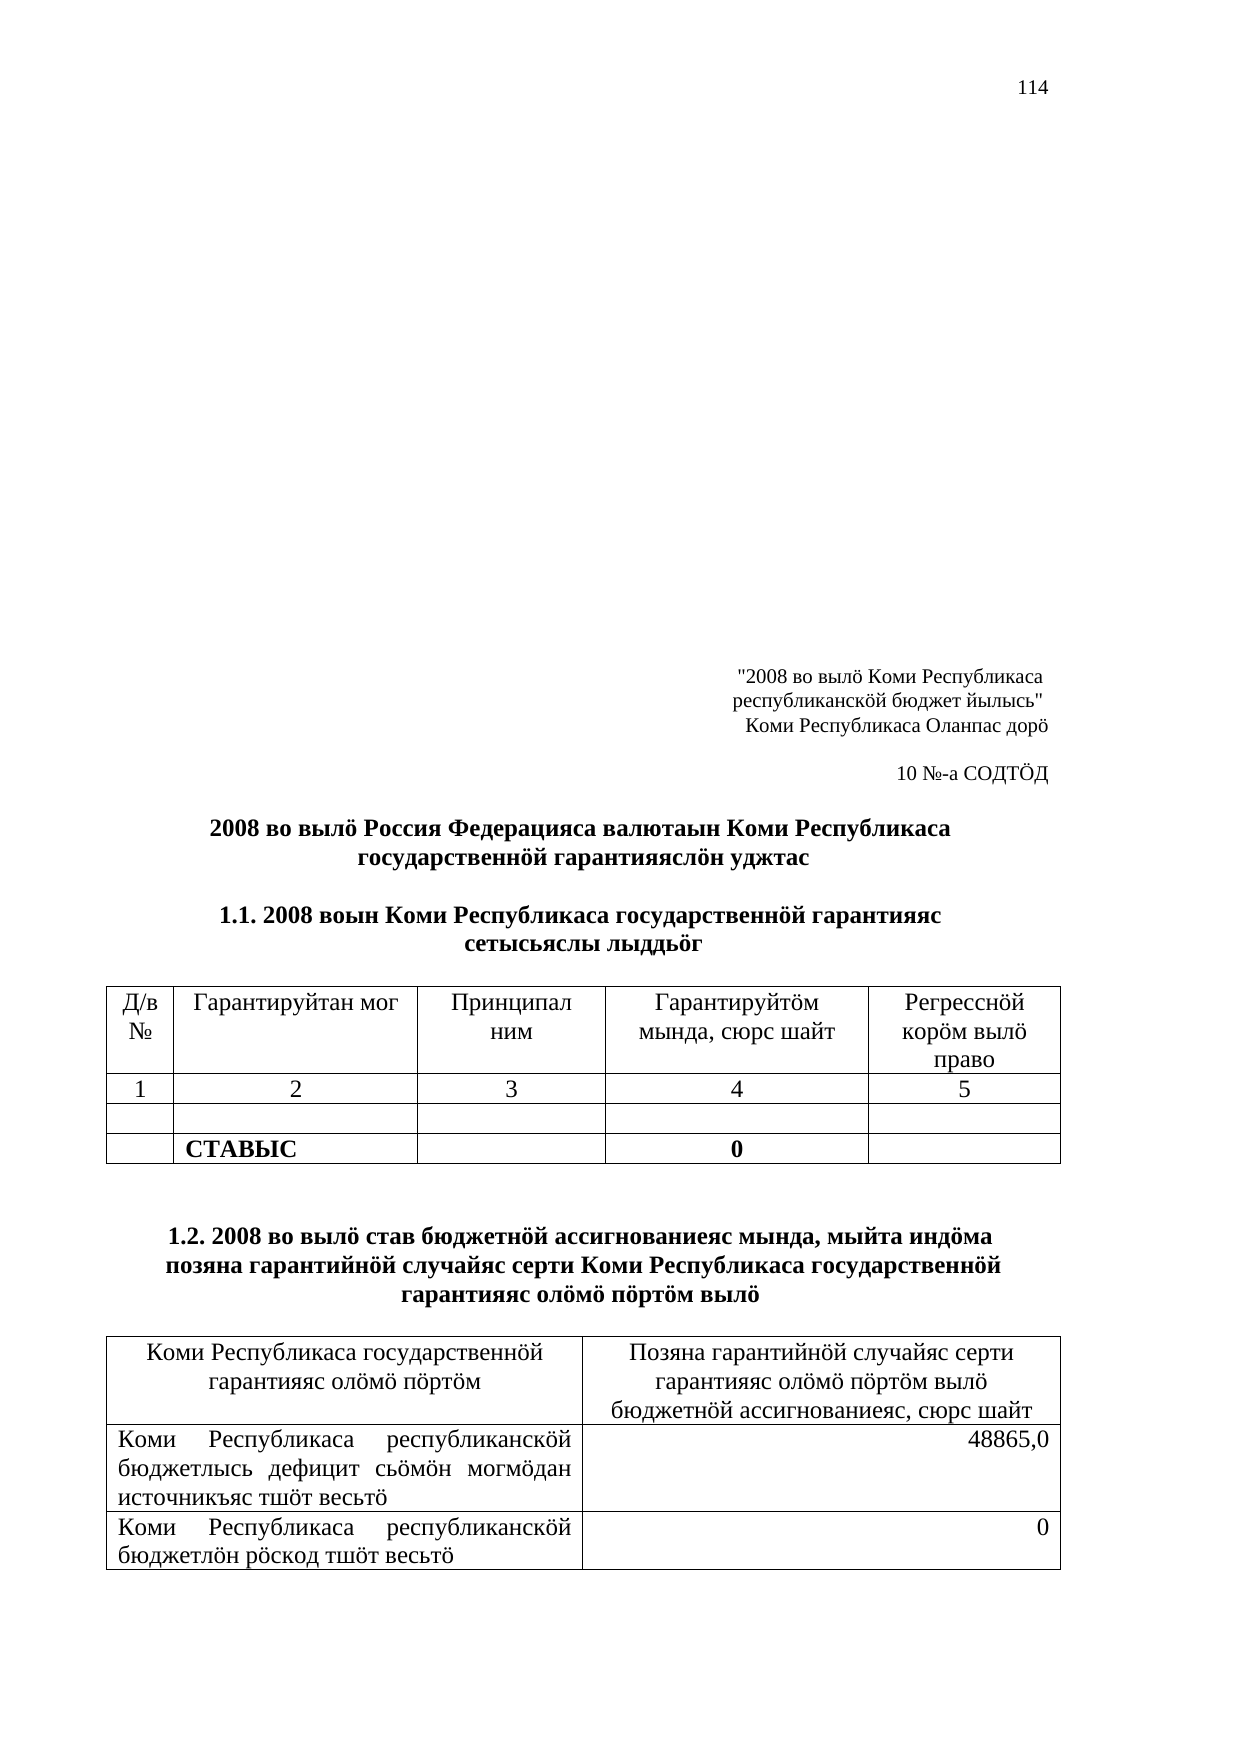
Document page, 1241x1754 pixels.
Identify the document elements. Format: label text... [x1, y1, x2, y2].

text 10 №-а СОДТÖД [118, 761, 1048, 785]
table_cell 0 [606, 1134, 868, 1163]
table_cell 3 [418, 1074, 605, 1103]
table_cell СТАВЫС [174, 1134, 417, 1163]
table_cell [107, 1104, 173, 1133]
text 1.1. 2008 воын Коми Республикаса государственнöй гарантияяс [118, 900, 1048, 928]
table_cell [606, 1104, 868, 1133]
table_cell [107, 1134, 173, 1163]
table_cell [869, 1134, 1060, 1163]
table_cell [418, 1134, 605, 1163]
table_header Принципал ним [418, 987, 605, 1073]
table_header Гарантируйтан мог [174, 987, 417, 1073]
text 1.2. 2008 во вылö став бюджетнöй ассигнованиеяс мында, мыйта индöма [118, 1221, 1048, 1250]
text позяна гарантийнöй случайяс серти Коми Республикаса государственнöй гарантияяс олöмö пöртöм вылö [118, 1250, 1048, 1307]
table_header Регресснöй корöм вылö право [869, 987, 1060, 1073]
table_header Коми Республикаса государственнöй гарантияяс олöмö пöртöм [107, 1337, 582, 1423]
text "2008 во вылö Коми Республикаса [118, 664, 1048, 688]
table_header Д/в № [107, 987, 173, 1073]
table_header Позяна гарантийнöй случайяс серти гарантияяс олöмö пöртöм вылö бюджетнöй ассигнованиеяс, сюрс шайт [583, 1337, 1060, 1423]
table_cell 2 [174, 1074, 417, 1103]
table_header Гарантируйтöм мында, сюрс шайт [606, 987, 868, 1073]
table_cell [869, 1104, 1060, 1133]
table_cell Коми Республикаса республиканскöй бюджетлысь дефицит сьöмöн могмöдан источникъяс тшöт весьтö [107, 1425, 582, 1511]
text Коми Республикаса Оланпас дорö [118, 712, 1048, 737]
table_cell [418, 1104, 605, 1133]
table_cell Коми Республикаса республиканскöй бюджетлöн рöскод тшöт весьтö [107, 1512, 582, 1569]
table_cell 1 [107, 1074, 173, 1103]
text 2008 во вылö Россия Федерацияса валютаын Коми Республикаса [118, 813, 1048, 842]
table_cell 48865,0 [583, 1425, 1060, 1511]
text республиканскöй бюджет йылысь" [118, 688, 1048, 712]
text сетысьяслы лыддьöг [118, 928, 1048, 957]
text государственнöй гарантияяслöн уджтас [118, 842, 1048, 871]
table_cell [174, 1104, 417, 1133]
table_cell 0 [583, 1512, 1060, 1569]
table_cell 5 [869, 1074, 1060, 1103]
table_cell 4 [606, 1074, 868, 1103]
